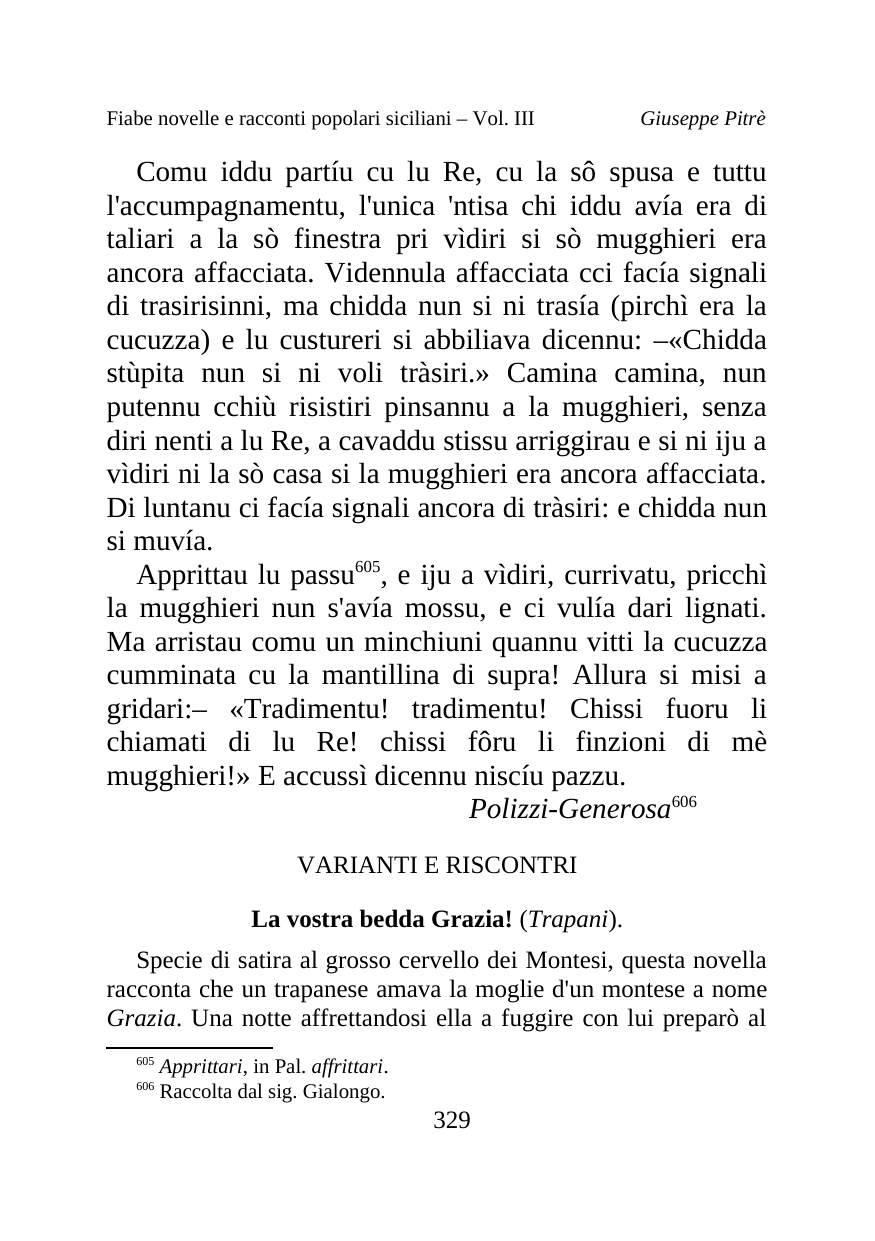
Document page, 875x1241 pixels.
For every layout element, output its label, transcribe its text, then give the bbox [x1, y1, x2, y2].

text La vostra bedda Grazia! (Trapani). [106, 904, 768, 933]
text Specie di satira al grosso cervello dei Montesi, questa novella racconta che un trapanese amava la moglie d'un montese a nome Grazia. Una notte affrettandosi ella a fuggire con lui preparò al [106, 945, 768, 1031]
text Apprittau lu passu, e iju a vìdiri, currivatu, pricchì la mugghieri nun s'avía mossu, e ci vulía dari lignati. Ma arristau comu un minchiuni quannu vitti la cucuzza cumminata cu la mantillina di supra! Allura si misi a gridari:– «Tradimentu! tradimentu! Chissi fuoru li chiamati di lu Re! chissi fôru li finzioni di mè mugghieri!» E accussì dicennu niscíu pazzu. [106, 557, 768, 792]
subtitle VARIANTI E RISCONTRI [106, 850, 768, 879]
text Raccolta dal sig. Gialongo. [106, 1078, 768, 1103]
text Comu iddu partíu cu lu Re, cu la sô spusa e tuttu l'accumpagnamentu, l'unica 'ntisa chi iddu avía era di taliari a la sò finestra pri vìdiri si sò mugghieri era ancora affacciata. Vidennula affacciata cci facía signali di trasirisinni, ma chidda nun si ni trasía (pirchì era la cucuzza) e lu custureri si abbiliava dicennu: –«Chidda stùpita nun si ni voli tràsiri.» Camina camina, nun putennu cchiù risistiri pinsannu a la mugghieri, senza diri nenti a lu Re, a cavaddu stissu arriggirau e si ni iju a vìdiri ni la sò casa si la mugghieri era ancora affacciata. Di luntanu ci facía signali ancora di tràsiri: e chidda nun si muvía. [106, 154, 768, 557]
text Apprittari, in Pal. affrittari. [106, 1054, 768, 1078]
text Polizzi-Generosa [106, 792, 768, 825]
